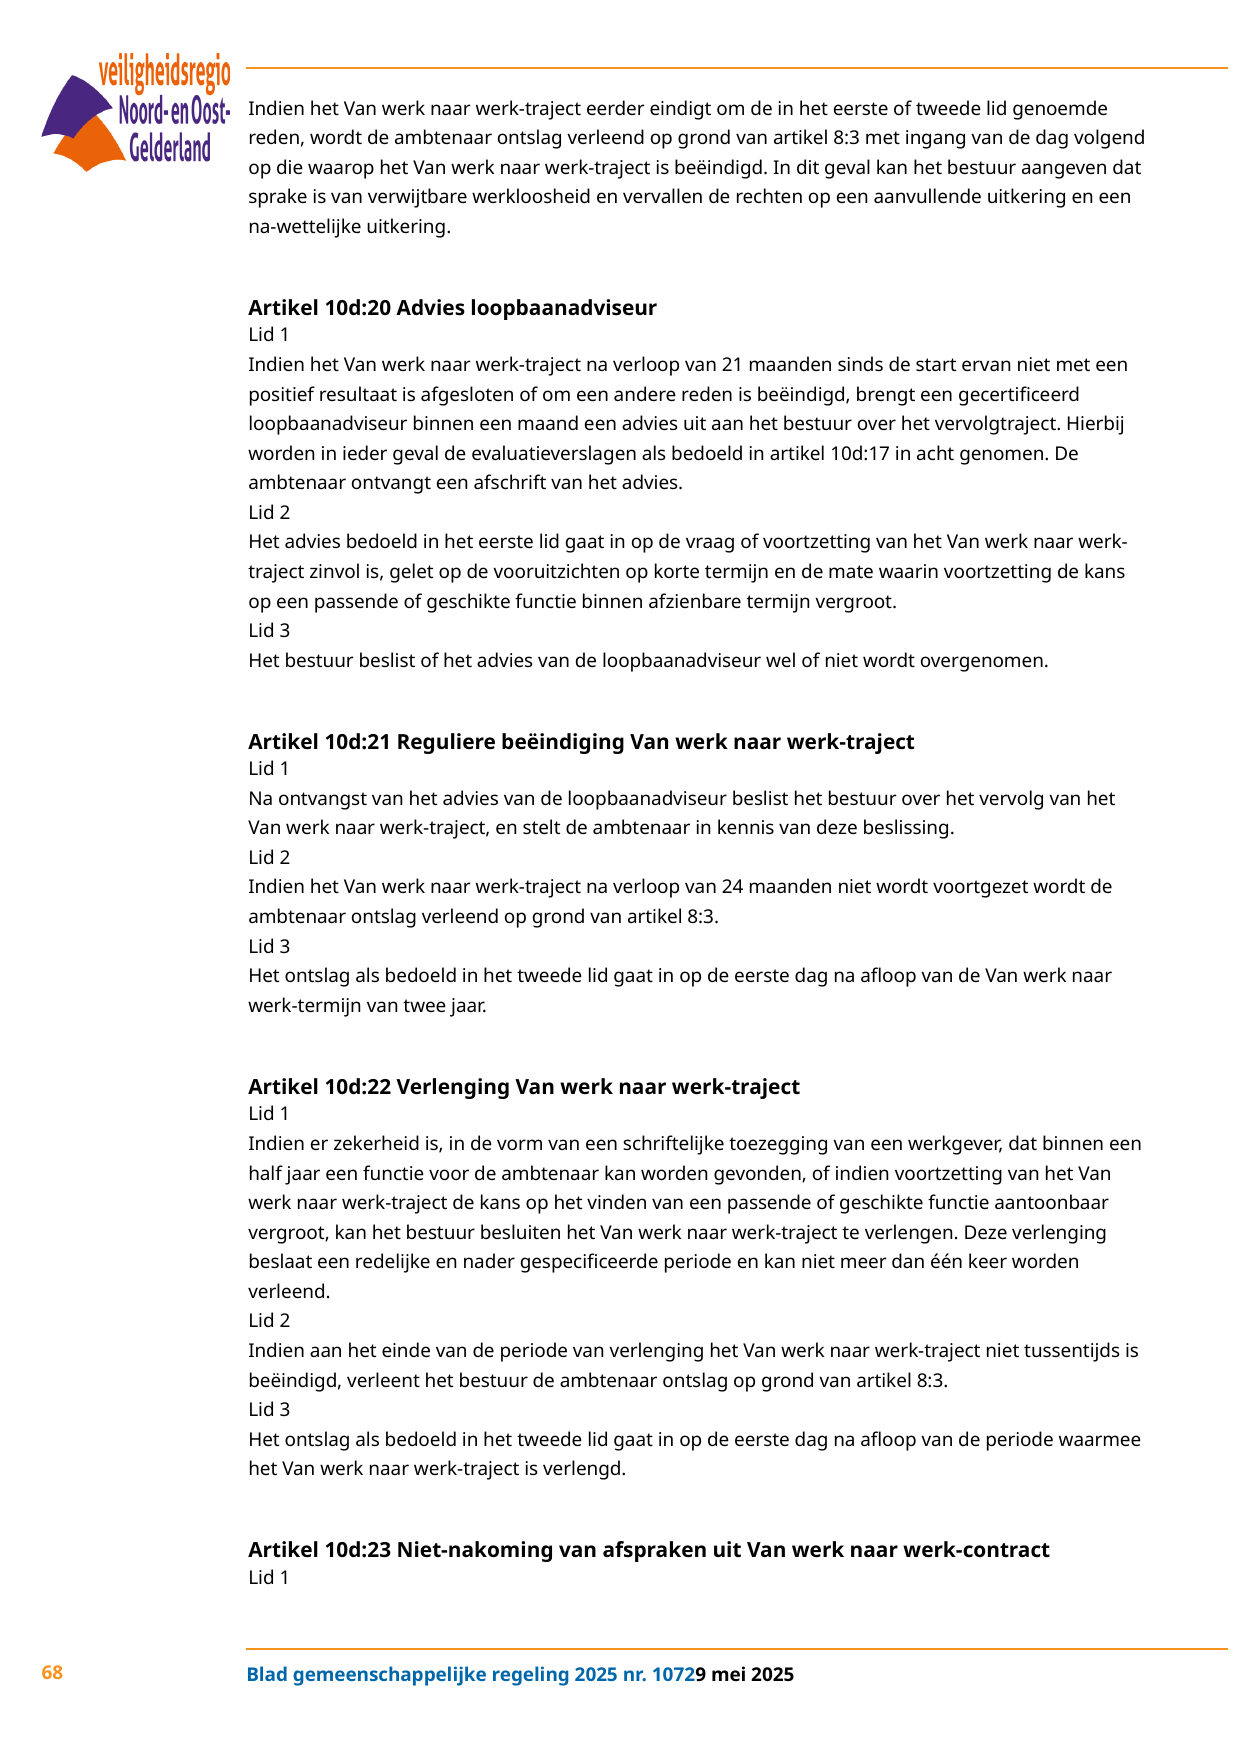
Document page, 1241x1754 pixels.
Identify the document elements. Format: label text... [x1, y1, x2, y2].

text Indien er zekerheid is, in de vorm van een schriftelijke toezegging van een werkgever, dat binnen een half jaar een functie voor de ambtenaar kan worden gevonden, of indien voortzetting van het Van werk naar werk-traject de kans op het vinden van een passende of geschikte functie aantoonbaar vergroot, kan het bestuur besluiten het Van werk naar werk-traject te verlengen. Deze verlenging beslaat een redelijke en nader gespecificeerde periode en kan niet meer dan één keer worden verleend. [248, 1130, 1152, 1304]
text Het ontslag als bedoeld in het tweede lid gaat in op de eerste dag na afloop van de periode waarmee het Van werk naar werk-traject is verlengd. [248, 1426, 1152, 1481]
picture [41, 47, 231, 172]
text Lid 3 [248, 1396, 1152, 1422]
text Lid 1 [248, 322, 1152, 347]
text Het ontslag als bedoeld in het tweede lid gaat in op de eerste dag na afloop van de Van werk naar werk-termijn van twee jaar. [248, 962, 1152, 1018]
text Na ontvangst van het advies van de loopbaanadviseur beslist het bestuur over het vervolg van het Van werk naar werk-traject, en stelt de ambtenaar in kennis van deze beslissing. [248, 785, 1152, 840]
text Lid 1 [248, 1101, 1152, 1126]
text Artikel 10d:23 Niet-nakoming van afspraken uit Van werk naar werk-contract [248, 1536, 1152, 1564]
text Lid 2 [248, 844, 1152, 870]
text Lid 1 [248, 1564, 1152, 1590]
text Indien het Van werk naar werk-traject eerder eindigt om de in het eerste of tweede lid genoemde reden, wordt de ambtenaar ontslag verleend op grond van artikel 8:3 met ingang van de dag volgend op die waarop het Van werk naar werk-traject is beëindigd. In dit geval kan het bestuur aangeven dat sprake is van verwijtbare werkloosheid en vervallen de rechten op een aanvullende uitkering en een na-wettelijke uitkering. [248, 95, 1152, 239]
text Het bestuur beslist of het advies van de loopbaanadviseur wel of niet wordt overgenomen. [248, 647, 1152, 673]
text Lid 2 [248, 1308, 1152, 1333]
text Artikel 10d:22 Verlenging Van werk naar werk-traject [248, 1072, 1152, 1101]
text Artikel 10d:21 Reguliere beëindiging Van werk naar werk-traject [248, 727, 1152, 755]
text Het advies bedoeld in het eerste lid gaat in op de vraag of voortzetting van het Van werk naar werk-traject zinvol is, gelet op de vooruitzichten op korte termijn en de mate waarin voortzetting de kans op een passende of geschikte functie binnen afzienbare termijn vergroot. [248, 529, 1152, 613]
text Artikel 10d:20 Advies loopbaanadviseur [248, 293, 1152, 322]
text Indien aan het einde van de periode van verlenging het Van werk naar werk-traject niet tussentijds is beëindigd, verleent het bestuur de ambtenaar ontslag op grond van artikel 8:3. [248, 1337, 1152, 1392]
text Lid 3 [248, 933, 1152, 959]
text Indien het Van werk naar werk-traject na verloop van 24 maanden niet wordt voortgezet wordt de ambtenaar ontslag verleend op grond van artikel 8:3. [248, 874, 1152, 929]
text Lid 3 [248, 617, 1152, 643]
text Lid 1 [248, 755, 1152, 781]
text Indien het Van werk naar werk-traject na verloop van 21 maanden sinds de start ervan niet met een positief resultaat is afgesloten of om een andere reden is beëindigd, brengt een gecertificeerd loopbaanadviseur binnen een maand een advies uit aan het bestuur over het vervolgtraject. Hierbij worden in ieder geval de evaluatieverslagen als bedoeld in artikel 10d:17 in acht genomen. De ambtenaar ontvangt een afschrift van het advies. [248, 351, 1152, 495]
text Lid 2 [248, 499, 1152, 525]
